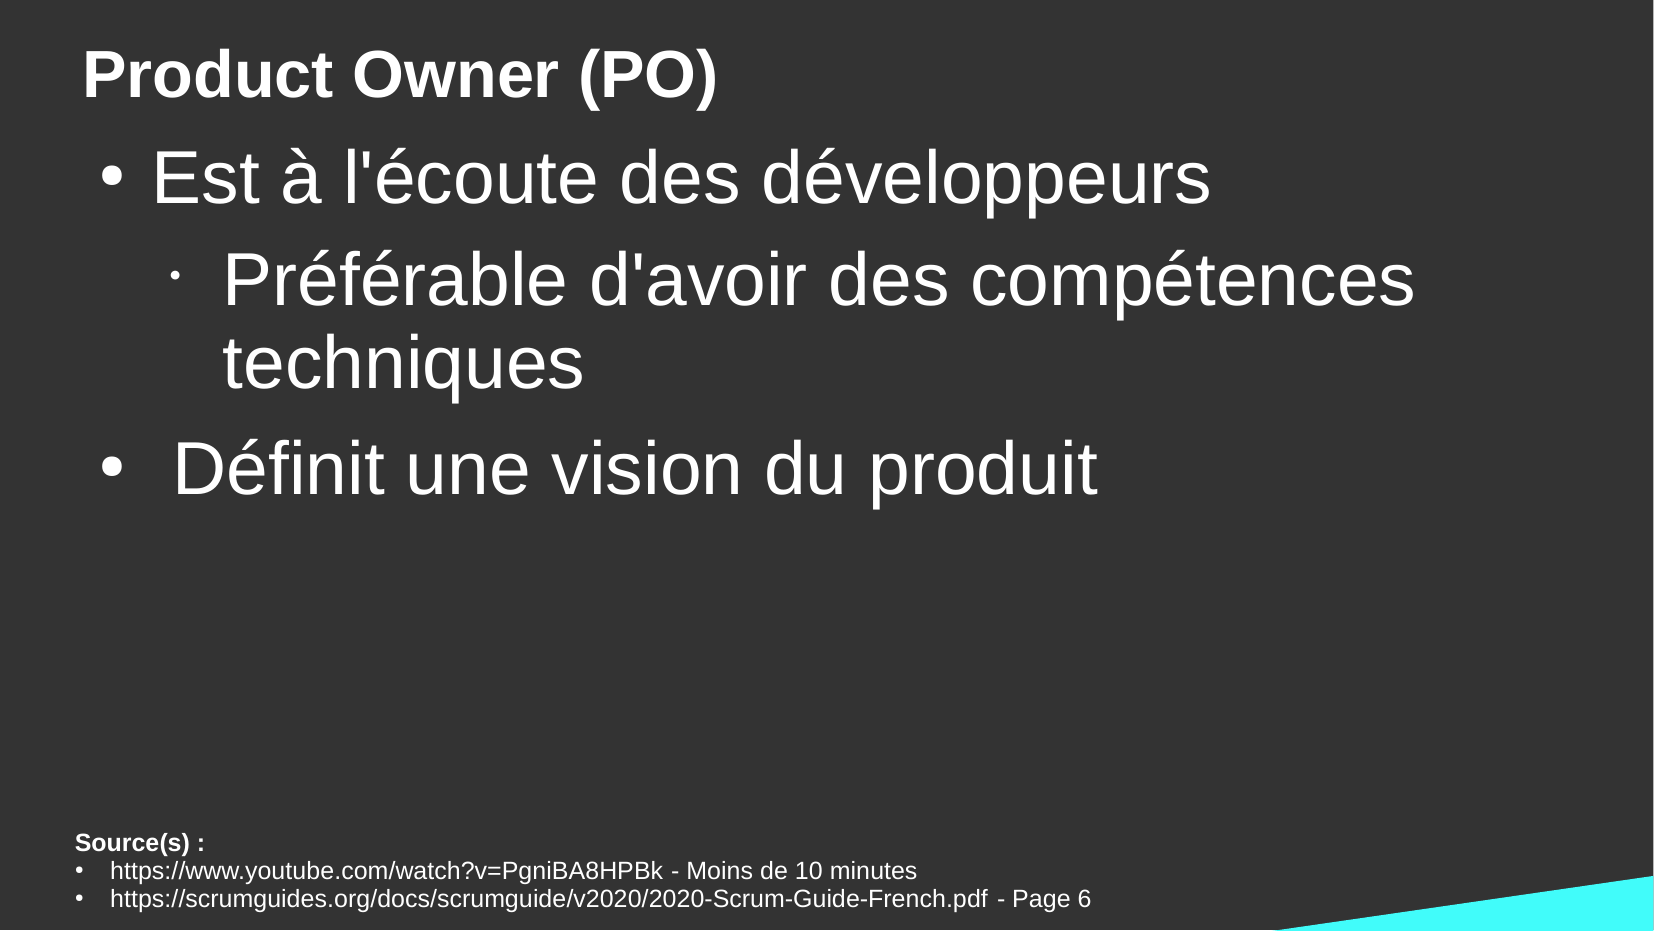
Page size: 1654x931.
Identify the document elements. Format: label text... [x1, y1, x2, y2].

text_box Source(s) : https://www.youtube.com/watch?v=PgniBA8HPBk - Moins de 10 minutes https://scrumguides.org/docs/scrumguide/v2020/2020-Scrum-Guide-French.pdf - Page 6 [60, 821, 1546, 921]
title Product Owner (PO) [82, 37, 1571, 122]
text_box [1271, 875, 1654, 931]
list Est à l'écoute des développeurs Préférable d'avoir des compétences techniques Définit une vision du produit [80, 135, 1620, 709]
